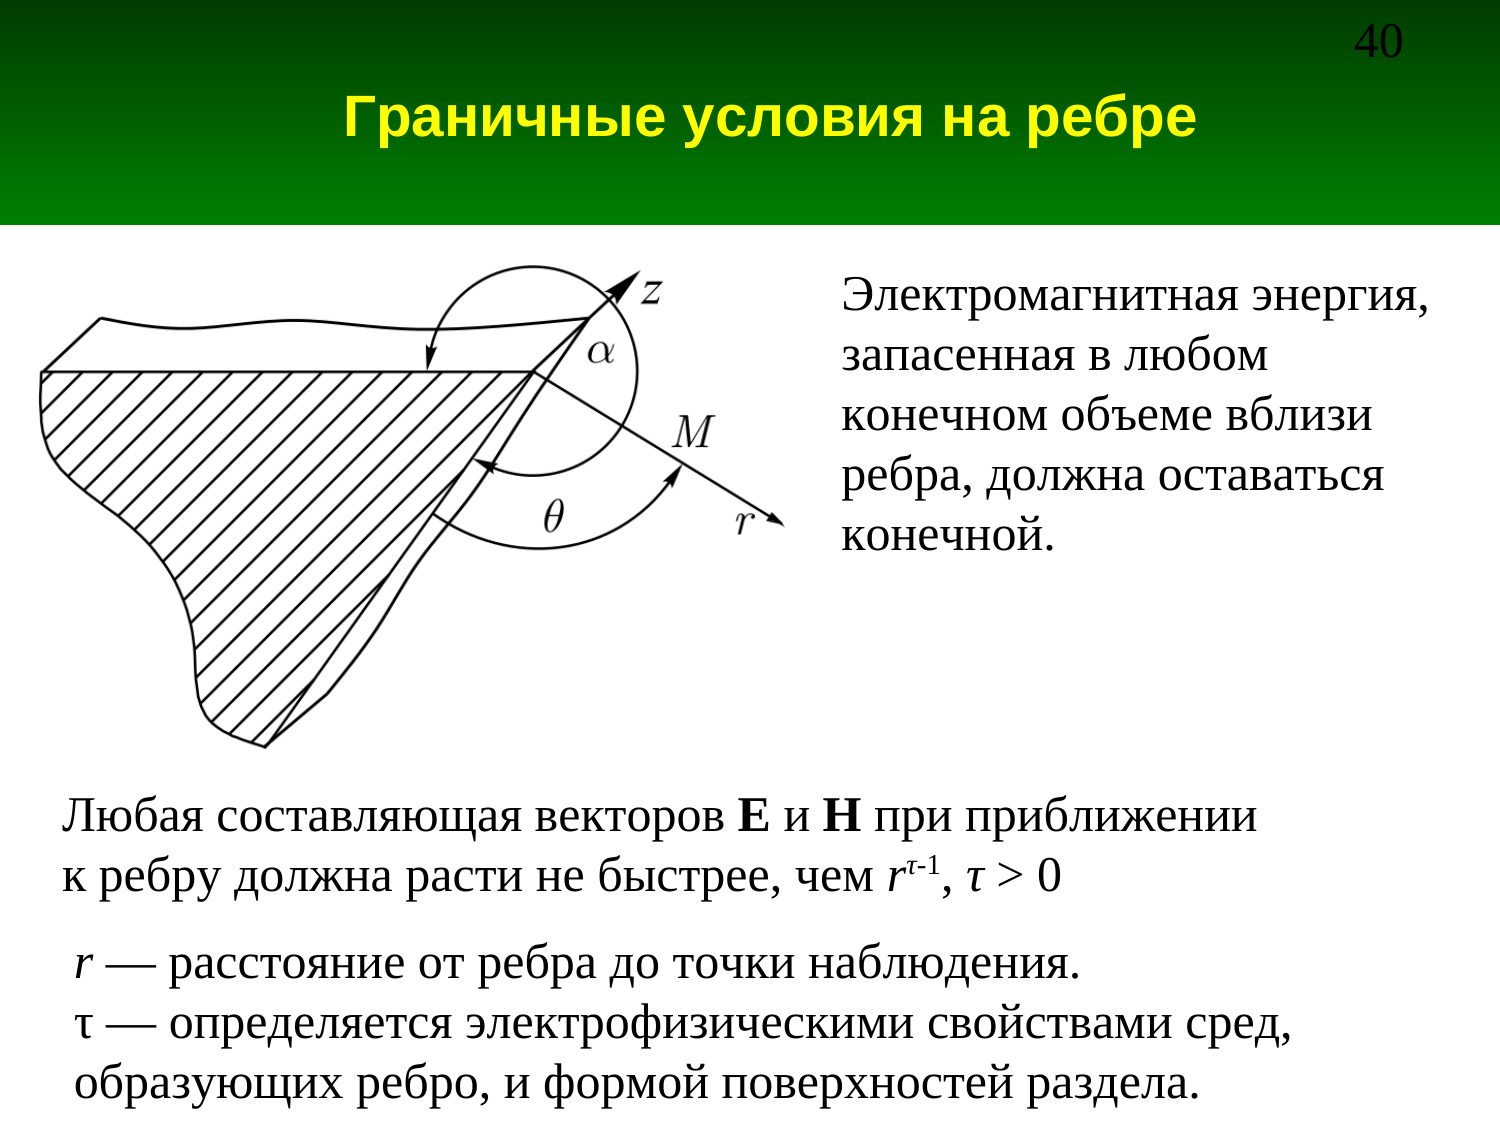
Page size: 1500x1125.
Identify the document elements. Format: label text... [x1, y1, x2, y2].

text_box Любая составляющая векторов E и H при приближении к ребру должна расти не быстрее, чем rτ-1, τ > 0 [47, 773, 1312, 969]
title Граничные условия на ребре [88, 18, 1453, 207]
picture [35, 259, 791, 761]
text_box r — расстояние от ребра до точки наблюдения. τ — определяется электрофизическими свойствами сред, образующих ребро, и формой поверхностей раздела. [59, 921, 1382, 1117]
text_box Электромагнитная энергия, запасенная в любом конечном объеме вблизи ребра, должна оставаться конечной. [826, 253, 1489, 568]
